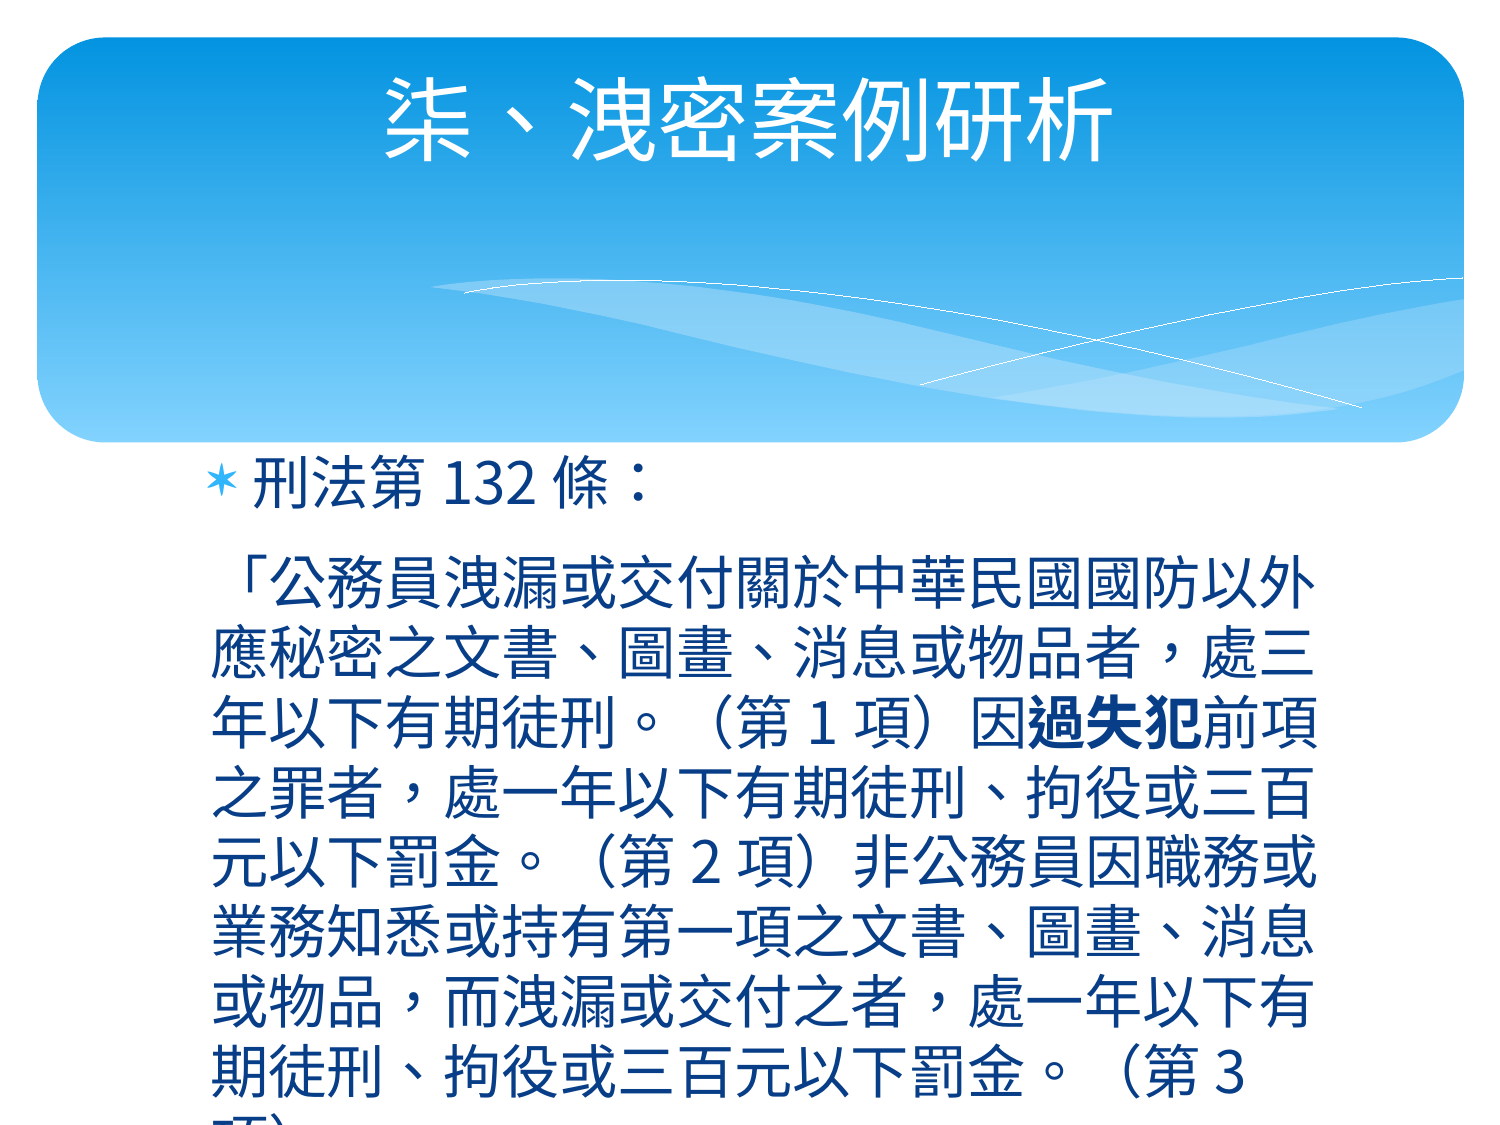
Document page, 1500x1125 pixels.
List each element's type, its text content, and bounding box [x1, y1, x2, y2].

title 柒、洩密案例研析 [75, 55, 1425, 261]
list 刑法第132條： 「公務員洩漏或交付關於中華民國國防以外應秘密之文書、圖畫、消息或物品者，處三年以下有期徒刑。（第1項）因過失犯前項之罪者，處一年以下有期徒刑、拘役或三百元以下罰金。（第2項）非公務員因職務或業務知悉或持有第一項之文書、圖畫、消息或物品，而洩漏或交付之者，處一年以下有期徒刑、拘役或三百元以下罰金。（第3項）」。 [143, 438, 1359, 1005]
